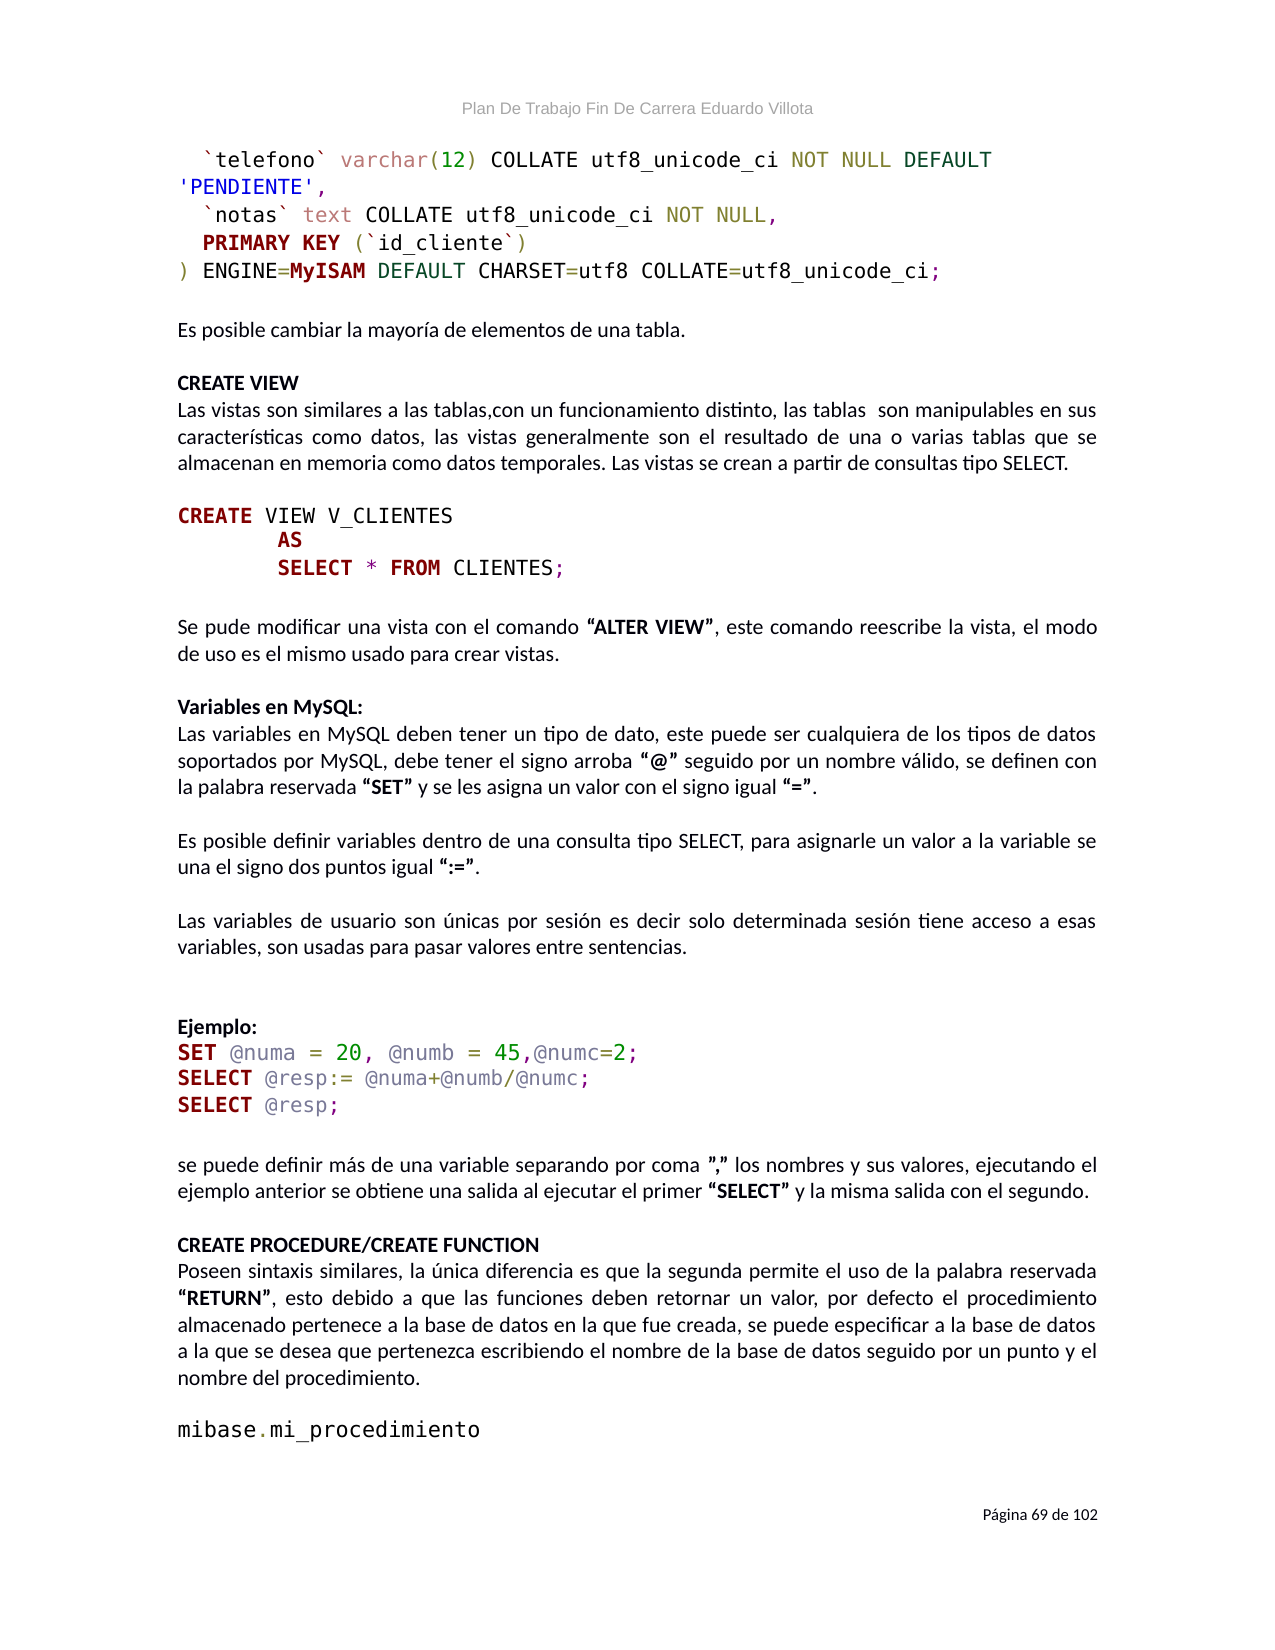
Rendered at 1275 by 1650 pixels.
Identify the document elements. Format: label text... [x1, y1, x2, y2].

text PRIMARY KEY (`id_cliente`) [177, 231, 1098, 255]
text SELECT @resp:= @numa+@numb/@numc; [177, 1066, 1098, 1090]
text CREATE VIEW V_CLIENTES [177, 504, 1098, 528]
text AS [177, 528, 1098, 553]
text Es posible definir variables dentro de una consulta tipo SELECT, para asignarle un valor a la variable se una el signo dos puntos igual “:=”. [177, 827, 1098, 880]
text SELECT * FROM CLIENTES; [177, 556, 1098, 581]
text Se pude modificar una vista con el comando “ALTER VIEW”, este comando reescribe la vista, el modo de uso es el mismo usado para crear vistas. [177, 613, 1098, 667]
text Variables en MySQL: [177, 693, 1098, 720]
text Es posible cambiar la mayoría de elementos de una tabla. [177, 316, 1098, 343]
text `telefono` varchar(12) COLLATE utf8_unicode_ci NOT NULL DEFAULT 'PENDIENTE', [177, 148, 1098, 200]
text Las vistas son similares a las tablas,con un funcionamiento distinto, las tablas son manipulables en sus características como datos, las vistas generalmente son el resultado de una o varias tablas que se almacenan en memoria como datos temporales. Las vistas se crean a partir de consultas tipo SELECT. [177, 396, 1098, 476]
text mibase.mi_procedimiento [177, 1417, 1098, 1443]
text Las variables en MySQL deben tener un tipo de dato, este puede ser cualquiera de los tipos de datos soportados por MySQL, debe tener el signo arroba “@” seguido por un nombre válido, se definen con la palabra reservada “SET” y se les asigna un valor con el signo igual “=”. [177, 720, 1098, 800]
text se puede definir más de una variable separando por coma ”,” los nombres y sus valores, ejecutando el ejemplo anterior se obtiene una salida al ejecutar el primer “SELECT” y la misma salida con el segundo. [177, 1151, 1098, 1204]
text Ejemplo: [177, 1013, 1098, 1040]
text `notas` text COLLATE utf8_unicode_ci NOT NULL, [177, 203, 1098, 227]
text Poseen sintaxis similares, la única diferencia es que la segunda permite el uso de la palabra reservada “RETURN”, esto debido a que las funciones deben retornar un valor, por defecto el procedimiento almacenado pertenece a la base de datos en la que fue creada, se puede especificar a la base de datos a la que se desea que pertenezca escribiendo el nombre de la base de datos seguido por un punto y el nombre del procedimiento. [177, 1257, 1098, 1391]
text CREATE VIEW [177, 369, 1098, 396]
text SELECT @resp; [177, 1093, 1098, 1118]
text CREATE PROCEDURE/CREATE FUNCTION [177, 1231, 1098, 1257]
text Las variables de usuario son únicas por sesión es decir solo determinada sesión tiene acceso a esas variables, son usadas para pasar valores entre sentencias. [177, 907, 1098, 960]
text SET @numa = 20, @numb = 45,@numc=2; [177, 1040, 1098, 1066]
text ) ENGINE=MyISAM DEFAULT CHARSET=utf8 COLLATE=utf8_unicode_ci; [177, 259, 1098, 283]
